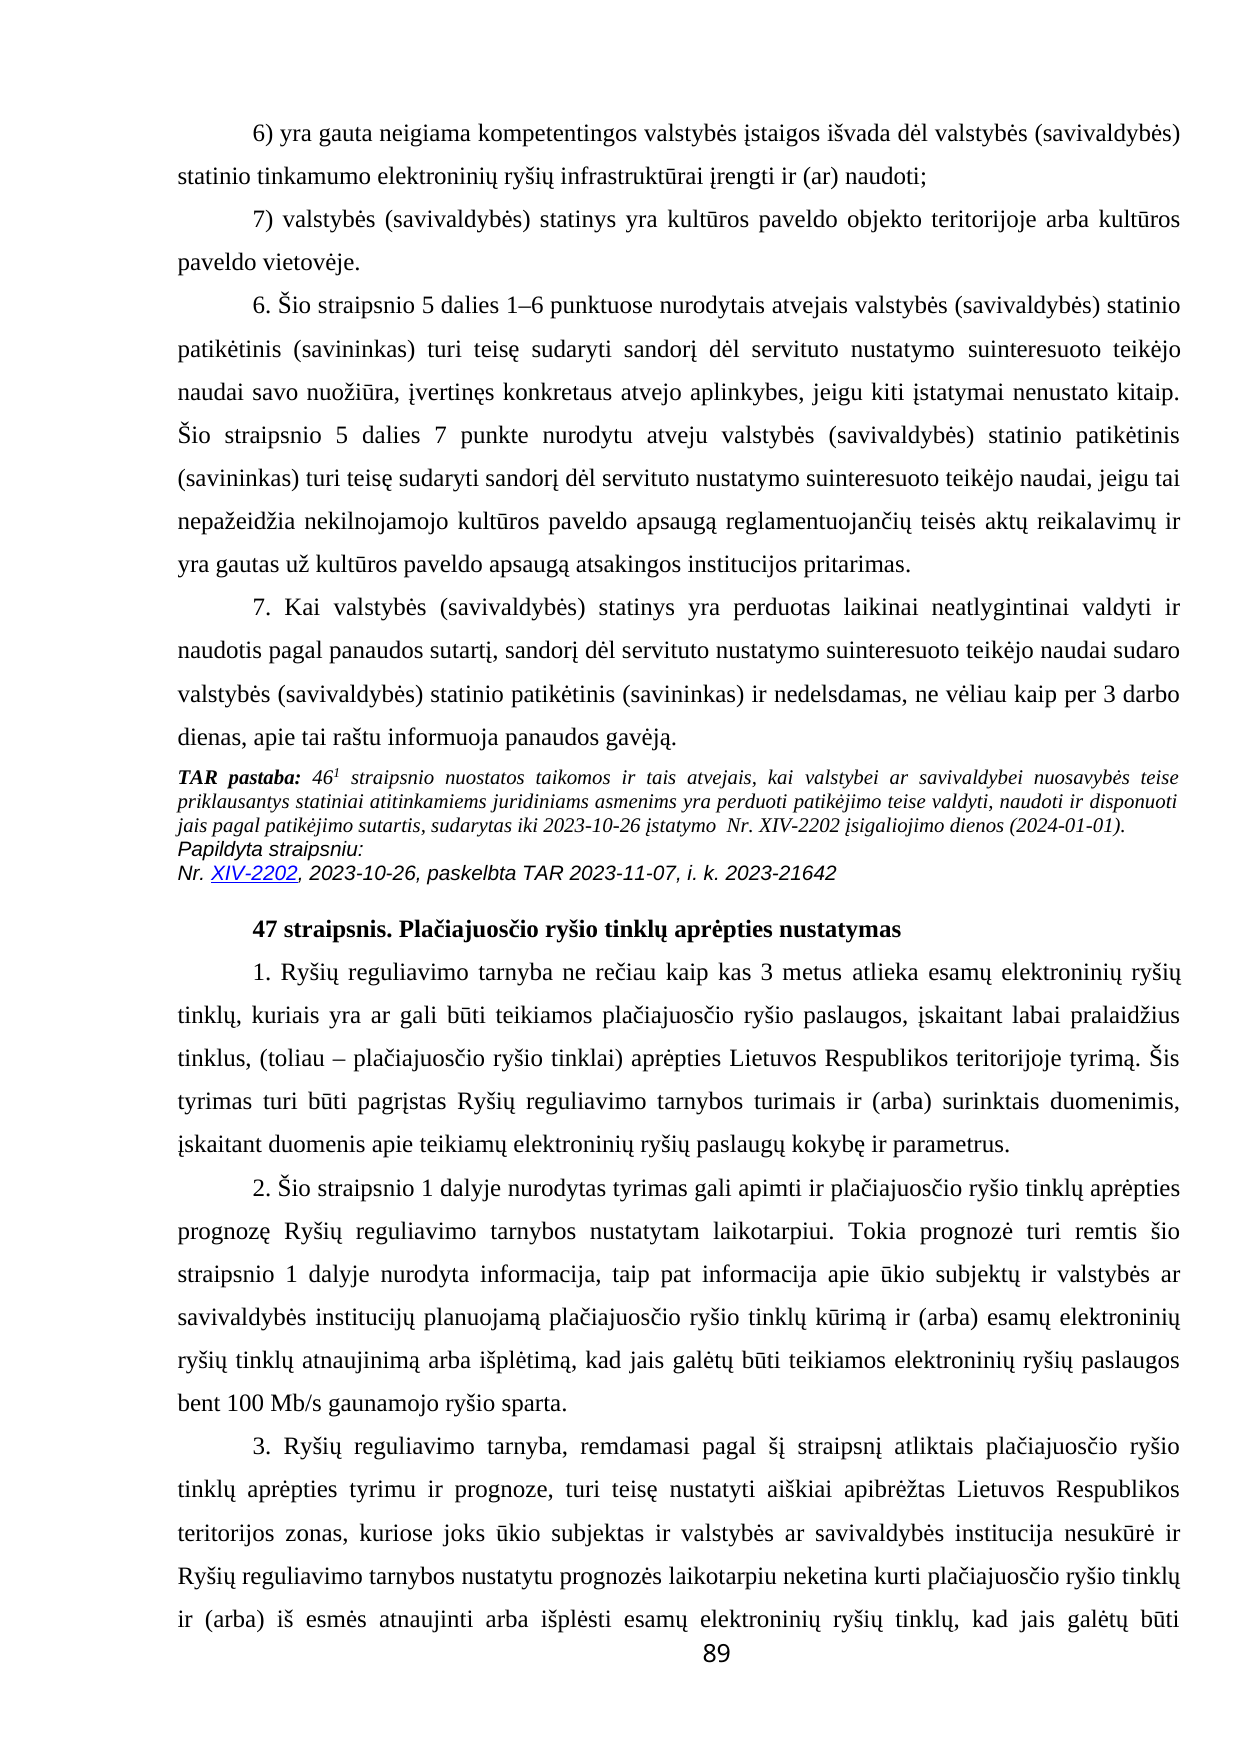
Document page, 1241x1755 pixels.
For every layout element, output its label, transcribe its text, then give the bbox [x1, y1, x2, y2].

text 7) valstybės (savivaldybės) statinys yra kultūros paveldo objekto teritorijoje arba kultūros paveldo vietovėje. [177, 204, 1181, 276]
text Nr. XIV-2202, 2023-10-26, paskelbta TAR 2023-11-07, i. k. 2023-21642 [177, 861, 1181, 885]
text TAR pastaba: 461 straipsnio nuostatos taikomos ir tais atvejais, kai valstybei ar savivaldybei nuosavybės teise priklausantys statiniai atitinkamiems juridiniams asmenims yra perduoti patikėjimo teise valdyti, naudoti ir disponuoti jais pagal patikėjimo sutartis, sudarytas iki 2023-10-26 įstatymo Nr. XIV-2202 įsigaliojimo dienos (2024-01-01). [177, 765, 1181, 837]
text Papildyta straipsniu: [177, 837, 1181, 861]
text 3. Ryšių reguliavimo tarnyba, remdamasi pagal šį straipsnį atliktais plačiajuosčio ryšio tinklų aprėpties tyrimu ir prognoze, turi teisę nustatyti aiškiai apibrėžtas Lietuvos Respublikos teritorijos zonas, kuriose joks ūkio subjektas ir valstybės ar savivaldybės institucija nesukūrė ir Ryšių reguliavimo tarnybos nustatytu prognozės laikotarpiu neketina kurti plačiajuosčio ryšio tinklų ir (arba) iš esmės atnaujinti arba išplėsti esamų elektroninių ryšių tinklų, kad jais galėtų būti [177, 1431, 1181, 1633]
text 2. Šio straipsnio 1 dalyje nurodytas tyrimas gali apimti ir plačiajuosčio ryšio tinklų aprėpties prognozę Ryšių reguliavimo tarnybos nustatytam laikotarpiui. Tokia prognozė turi remtis šio straipsnio 1 dalyje nurodyta informacija, taip pat informacija apie ūkio subjektų ir valstybės ar savivaldybės institucijų planuojamą plačiajuosčio ryšio tinklų kūrimą ir (arba) esamų elektroninių ryšių tinklų atnaujinimą arba išplėtimą, kad jais galėtų būti teikiamos elektroninių ryšių paslaugos bent 100 Mb/s gaunamojo ryšio sparta. [177, 1173, 1181, 1417]
text 1. Ryšių reguliavimo tarnyba ne rečiau kaip kas 3 metus atlieka esamų elektroninių ryšių tinklų, kuriais yra ar gali būti teikiamos plačiajuosčio ryšio paslaugos, įskaitant labai pralaidžius tinklus, (toliau – plačiajuosčio ryšio tinklai) aprėpties Lietuvos Respublikos teritorijoje tyrimą. Šis tyrimas turi būti pagrįstas Ryšių reguliavimo tarnybos turimais ir (arba) surinktais duomenimis, įskaitant duomenis apie teikiamų elektroninių ryšių paslaugų kokybę ir parametrus. [177, 957, 1181, 1158]
text 7. Kai valstybės (savivaldybės) statinys yra perduotas laikinai neatlygintinai valdyti ir naudotis pagal panaudos sutartį, sandorį dėl servituto nustatymo suinteresuoto teikėjo naudai sudaro valstybės (savivaldybės) statinio patikėtinis (savininkas) ir nedelsdamas, ne vėliau kaip per 3 darbo dienas, apie tai raštu informuoja panaudos gavėją. [177, 592, 1181, 751]
text 6. Šio straipsnio 5 dalies 1–6 punktuose nurodytais atvejais valstybės (savivaldybės) statinio patikėtinis (savininkas) turi teisę sudaryti sandorį dėl servituto nustatymo suinteresuoto teikėjo naudai savo nuožiūra, įvertinęs konkretaus atvejo aplinkybes, jeigu kiti įstatymai nenustato kitaip. Šio straipsnio 5 dalies 7 punkte nurodytu atveju valstybės (savivaldybės) statinio patikėtinis (savininkas) turi teisę sudaryti sandorį dėl servituto nustatymo suinteresuoto teikėjo naudai, jeigu tai nepažeidžia nekilnojamojo kultūros paveldo apsaugą reglamentuojančių teisės aktų reikalavimų ir yra gautas už kultūros paveldo apsaugą atsakingos institucijos pritarimas. [177, 291, 1181, 578]
text 6) yra gauta neigiama kompetentingos valstybės įstaigos išvada dėl valstybės (savivaldybės) statinio tinkamumo elektroninių ryšių infrastruktūrai įrengti ir (ar) naudoti; [177, 118, 1181, 190]
text 47 straipsnis. Plačiajuosčio ryšio tinklų aprėpties nustatymas [177, 914, 1181, 943]
